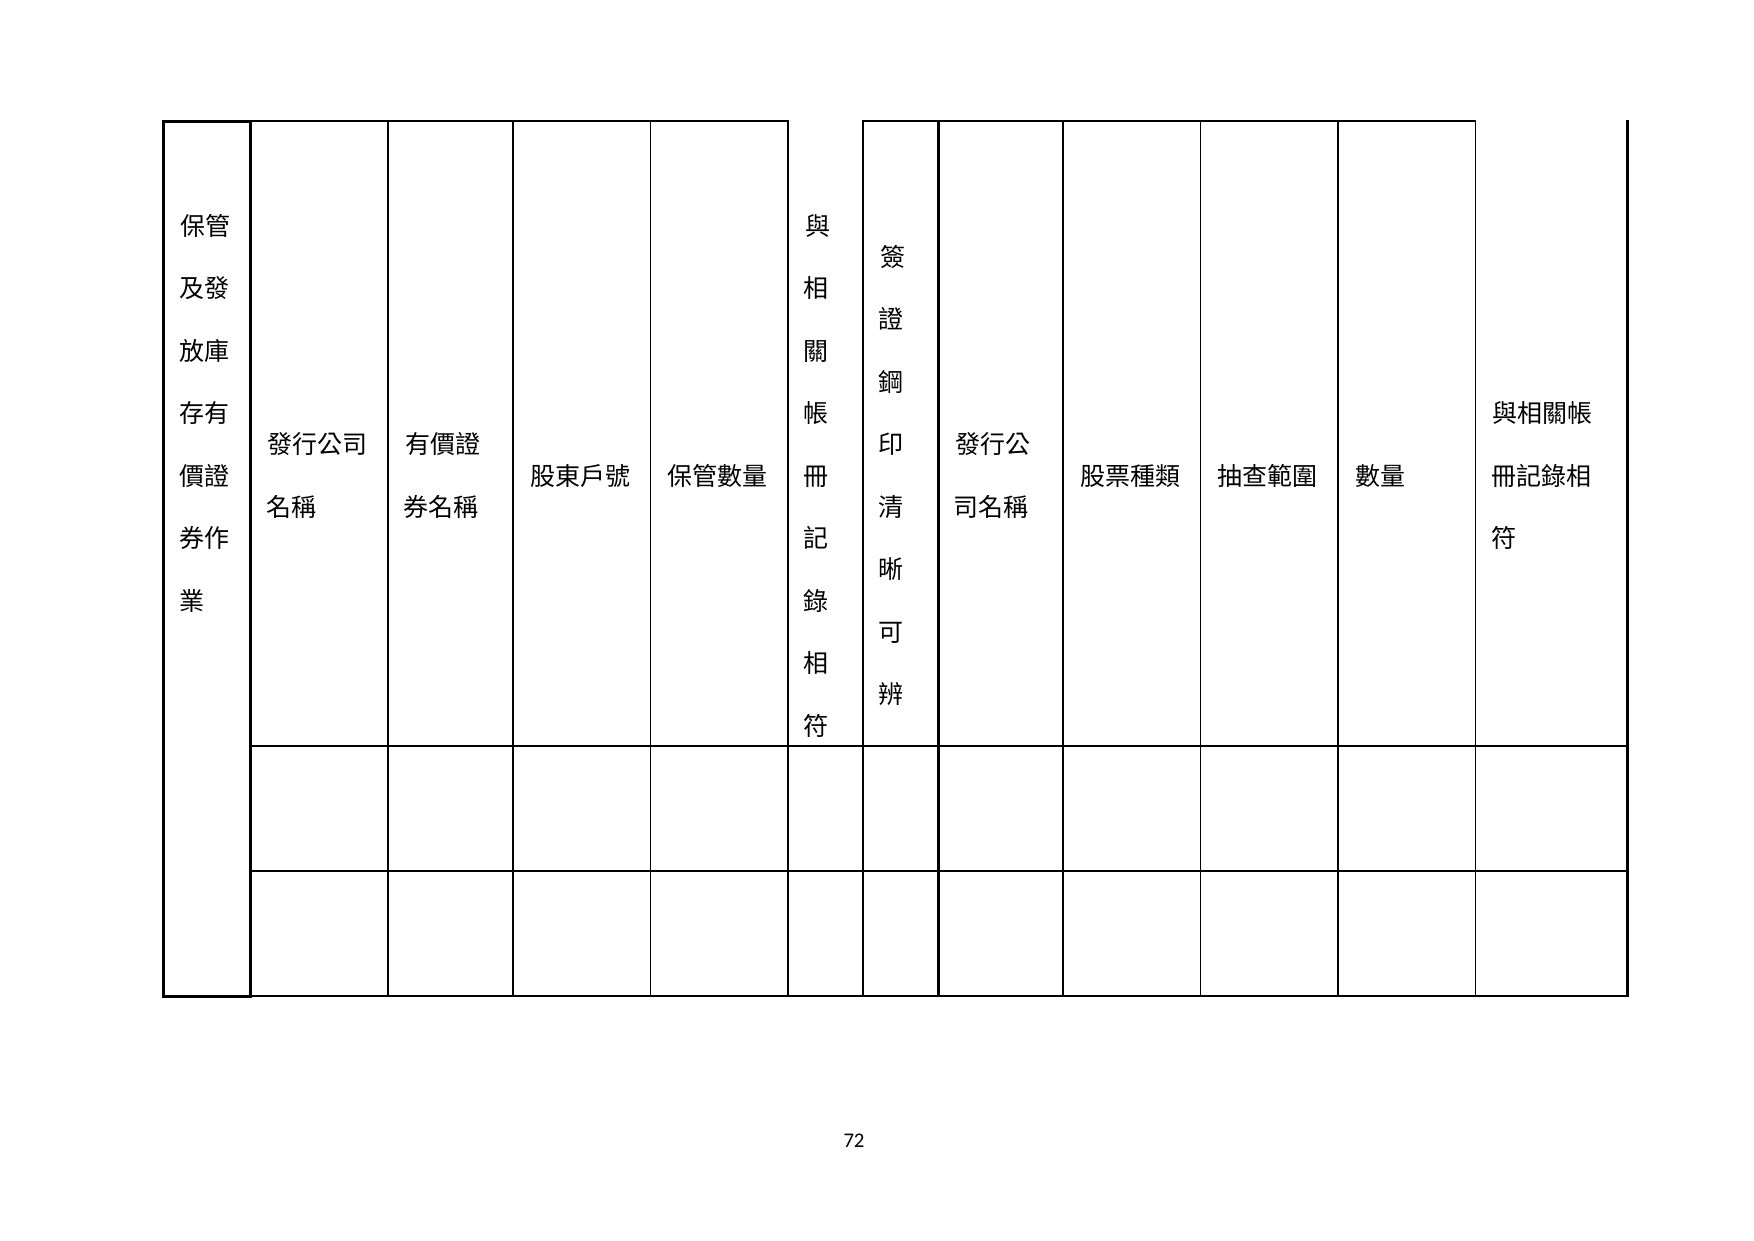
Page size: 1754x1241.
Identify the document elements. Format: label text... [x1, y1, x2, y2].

table_cell 與相關帳冊記錄相符 [789, 120, 862, 745]
table_cell [514, 872, 650, 995]
table_cell 股東戶號 [514, 122, 650, 745]
table_cell [1064, 872, 1200, 995]
table_cell 保管數量 [651, 122, 787, 745]
table_cell [940, 747, 1062, 870]
table_cell [864, 747, 937, 870]
table_cell [651, 872, 787, 995]
table_cell [1476, 872, 1626, 995]
table_cell [252, 872, 387, 995]
table_header 保管及發放庫存有價證券作業 [165, 123, 249, 995]
table_cell [389, 747, 512, 870]
table_cell 簽證鋼印清晰可辨 [864, 122, 937, 745]
table_cell [940, 872, 1062, 995]
table_cell [1201, 872, 1337, 995]
table_cell 股票種類 [1064, 122, 1200, 745]
table_cell [864, 872, 937, 995]
table_cell 與相關帳冊記錄相符 [1476, 120, 1626, 745]
table_cell 數量 [1339, 122, 1475, 745]
table_cell [1339, 747, 1475, 870]
table_cell [514, 747, 650, 870]
table_cell 抽查範圍 [1201, 122, 1337, 745]
table_cell [1476, 747, 1626, 870]
table_cell [252, 747, 387, 870]
table_cell [1201, 747, 1337, 870]
table_cell [1339, 872, 1475, 995]
table_cell 有價證券名稱 [389, 122, 512, 745]
table_cell [651, 747, 787, 870]
table_cell [789, 872, 862, 995]
table_cell 發行公司名稱 [940, 122, 1062, 745]
table_cell [1064, 747, 1200, 870]
table_cell [789, 747, 862, 870]
table_cell 發行公司名稱 [252, 122, 387, 745]
table_cell [389, 872, 512, 995]
